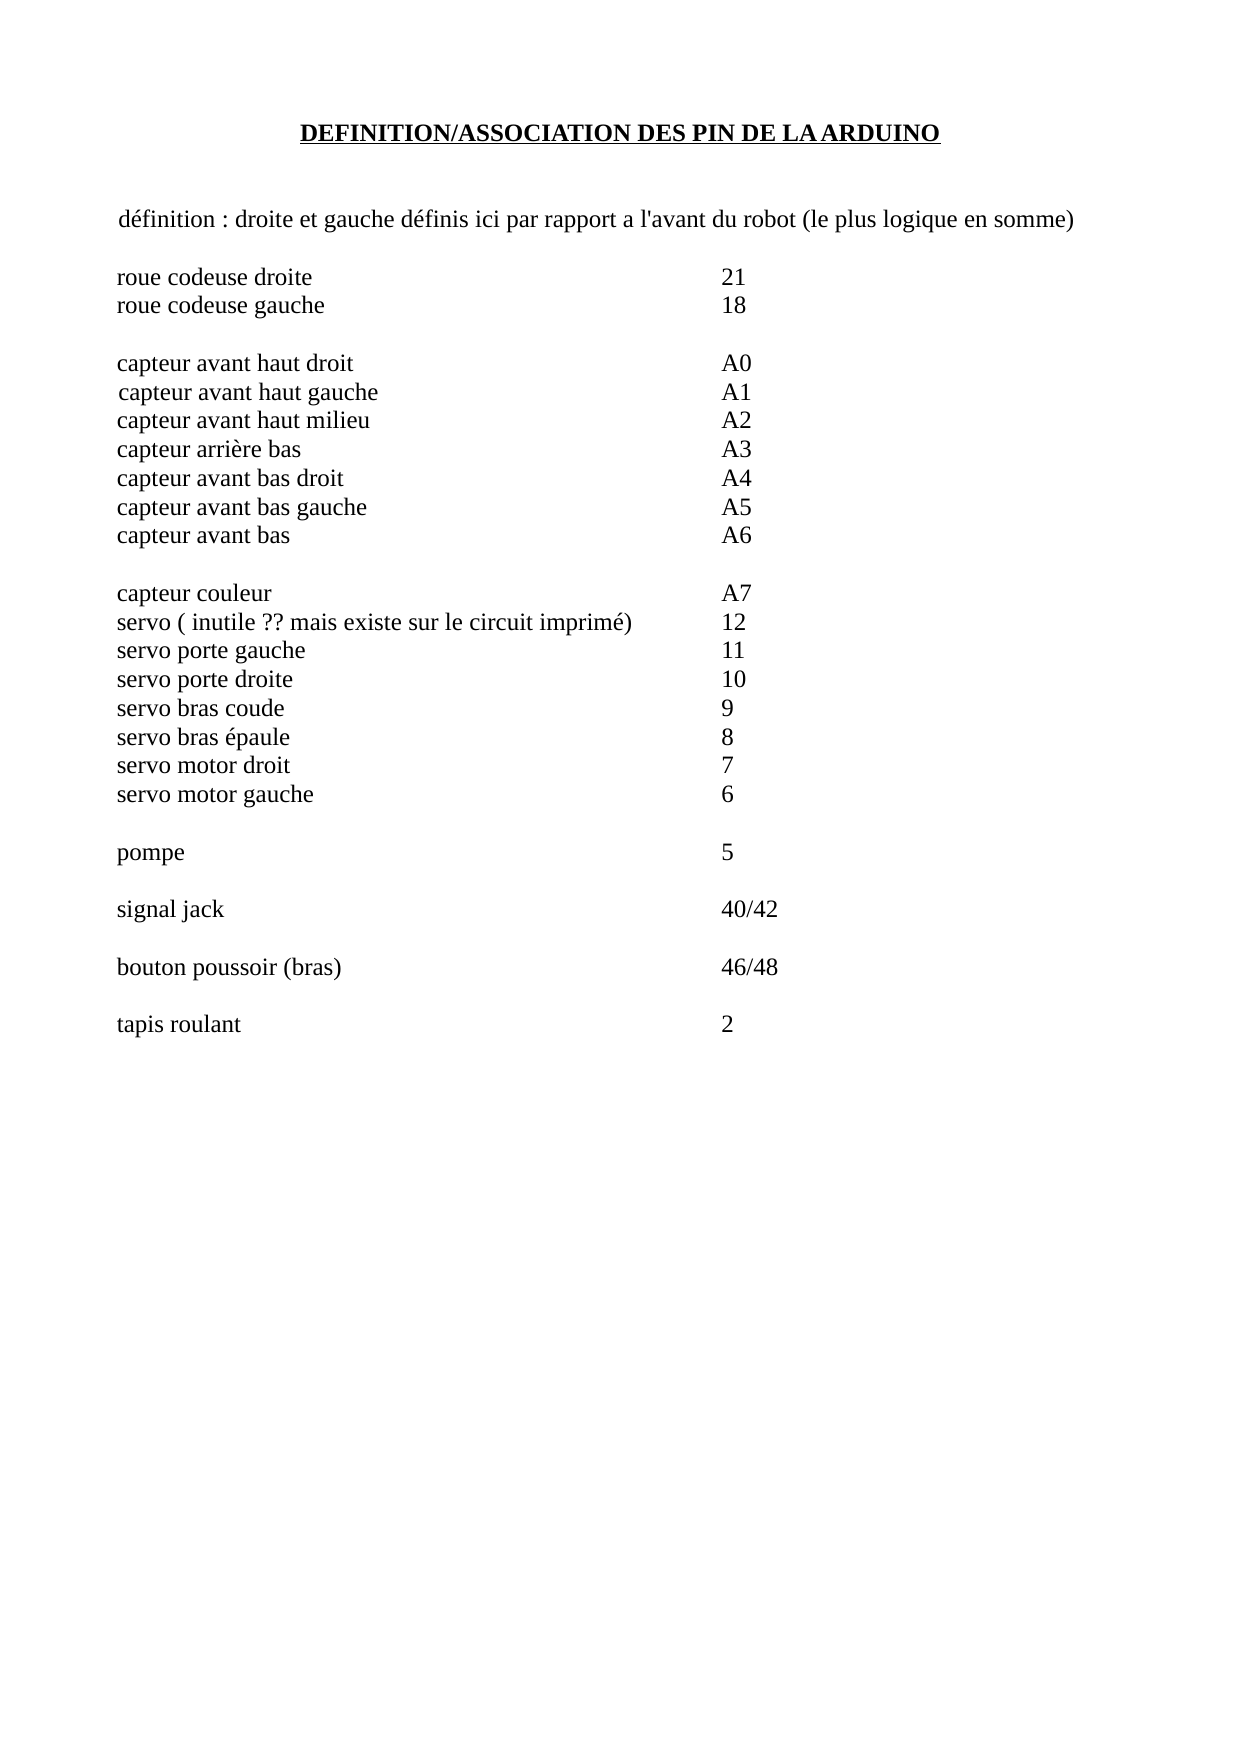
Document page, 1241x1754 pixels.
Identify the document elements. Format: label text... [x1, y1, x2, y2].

text capteur avant bas A6 [117, 521, 1122, 549]
text servo porte droite 10 [117, 664, 1122, 693]
text servo motor droit 7 [117, 751, 1122, 779]
text capteur arrière bas A3 [117, 434, 1122, 463]
text capteur avant bas droit A4 [117, 463, 1122, 492]
text capteur avant bas gauche A5 [117, 492, 1122, 521]
text capteur avant haut milieu A2 [117, 406, 1122, 434]
text capteur couleur A7 [117, 578, 1122, 607]
text servo porte gauche 11 [117, 636, 1122, 664]
text définition : droite et gauche définis ici par rapport a l'avant du robot (le plus logique en somme) [118, 204, 1122, 233]
text capteur avant haut droit A0 [117, 348, 1122, 377]
text bouton poussoir (bras) 46/48 [117, 952, 1122, 981]
text DEFINITION/ASSOCIATION DES PIN DE LA ARDUINO [118, 118, 1122, 147]
text pompe 5 [117, 837, 1122, 866]
text capteur avant haut gauche A1 [117, 377, 1122, 406]
text servo ( inutile ?? mais existe sur le circuit imprimé) 12 [117, 607, 1122, 636]
text tapis roulant 2 [117, 1009, 1122, 1038]
text roue codeuse droite 21 [117, 262, 1122, 291]
text servo motor gauche 6 [117, 779, 1122, 808]
text servo bras épaule 8 [117, 722, 1122, 751]
text signal jack 40/42 [117, 894, 1122, 923]
text roue codeuse gauche 18 [117, 291, 1122, 319]
text servo bras coude 9 [117, 693, 1122, 722]
